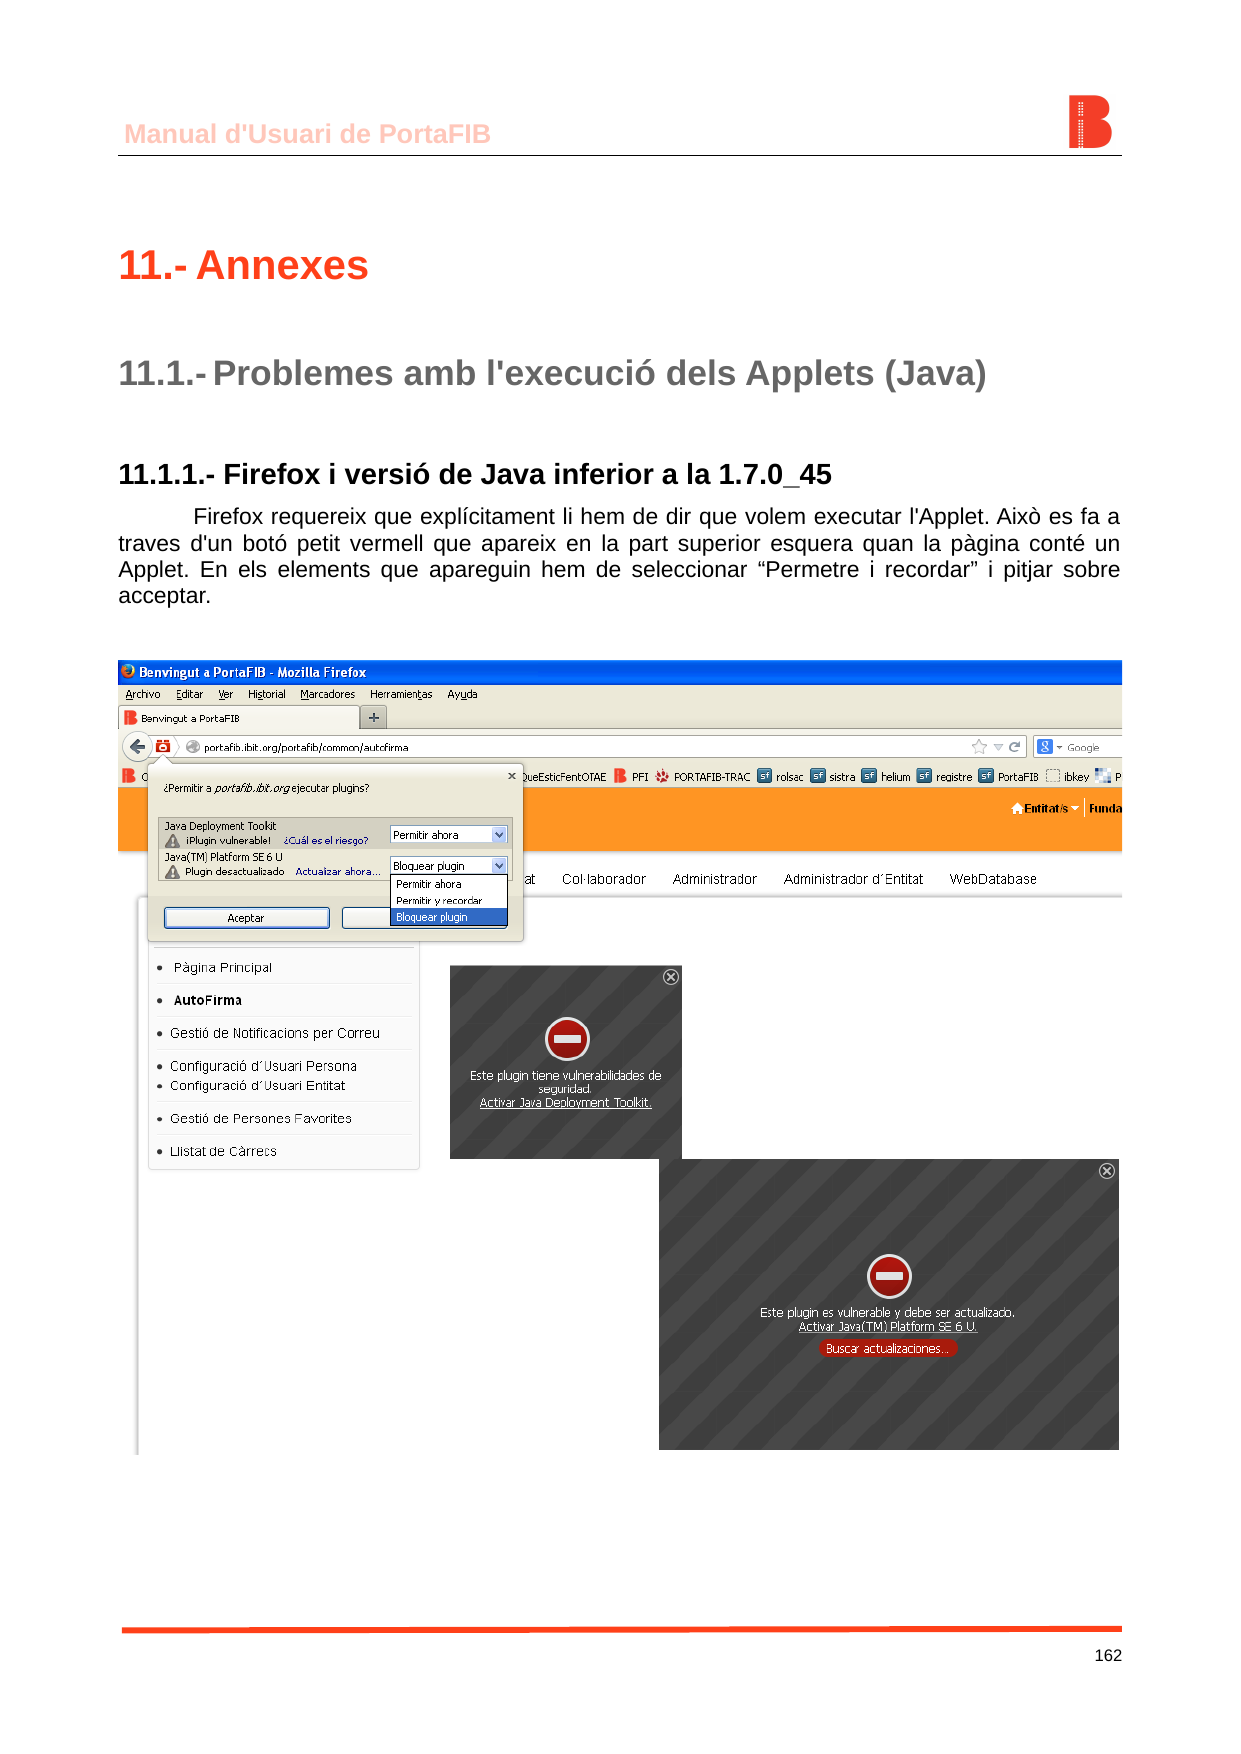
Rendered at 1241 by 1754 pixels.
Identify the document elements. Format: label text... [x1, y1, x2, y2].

text Firefox requereix que explícitament li hem de dir que volem executar l'Applet. Això es fa a traves d'un botó petit vermell que apareix en la part superior esquera quan la pàgina conté un Applet. En els elements que apareguin hem de seleccionar “Permetre i recordar” i pitjar sobre acceptar. [118, 503, 1122, 608]
subtitle Annexes [118, 241, 1122, 289]
picture [1063, 94, 1117, 150]
picture [118, 660, 1123, 1455]
subtitle Firefox i versió de Java inferior a la 1.7.0_45 [118, 457, 1122, 491]
subtitle Problemes amb l'execució dels Applets (Java) [118, 352, 1122, 393]
